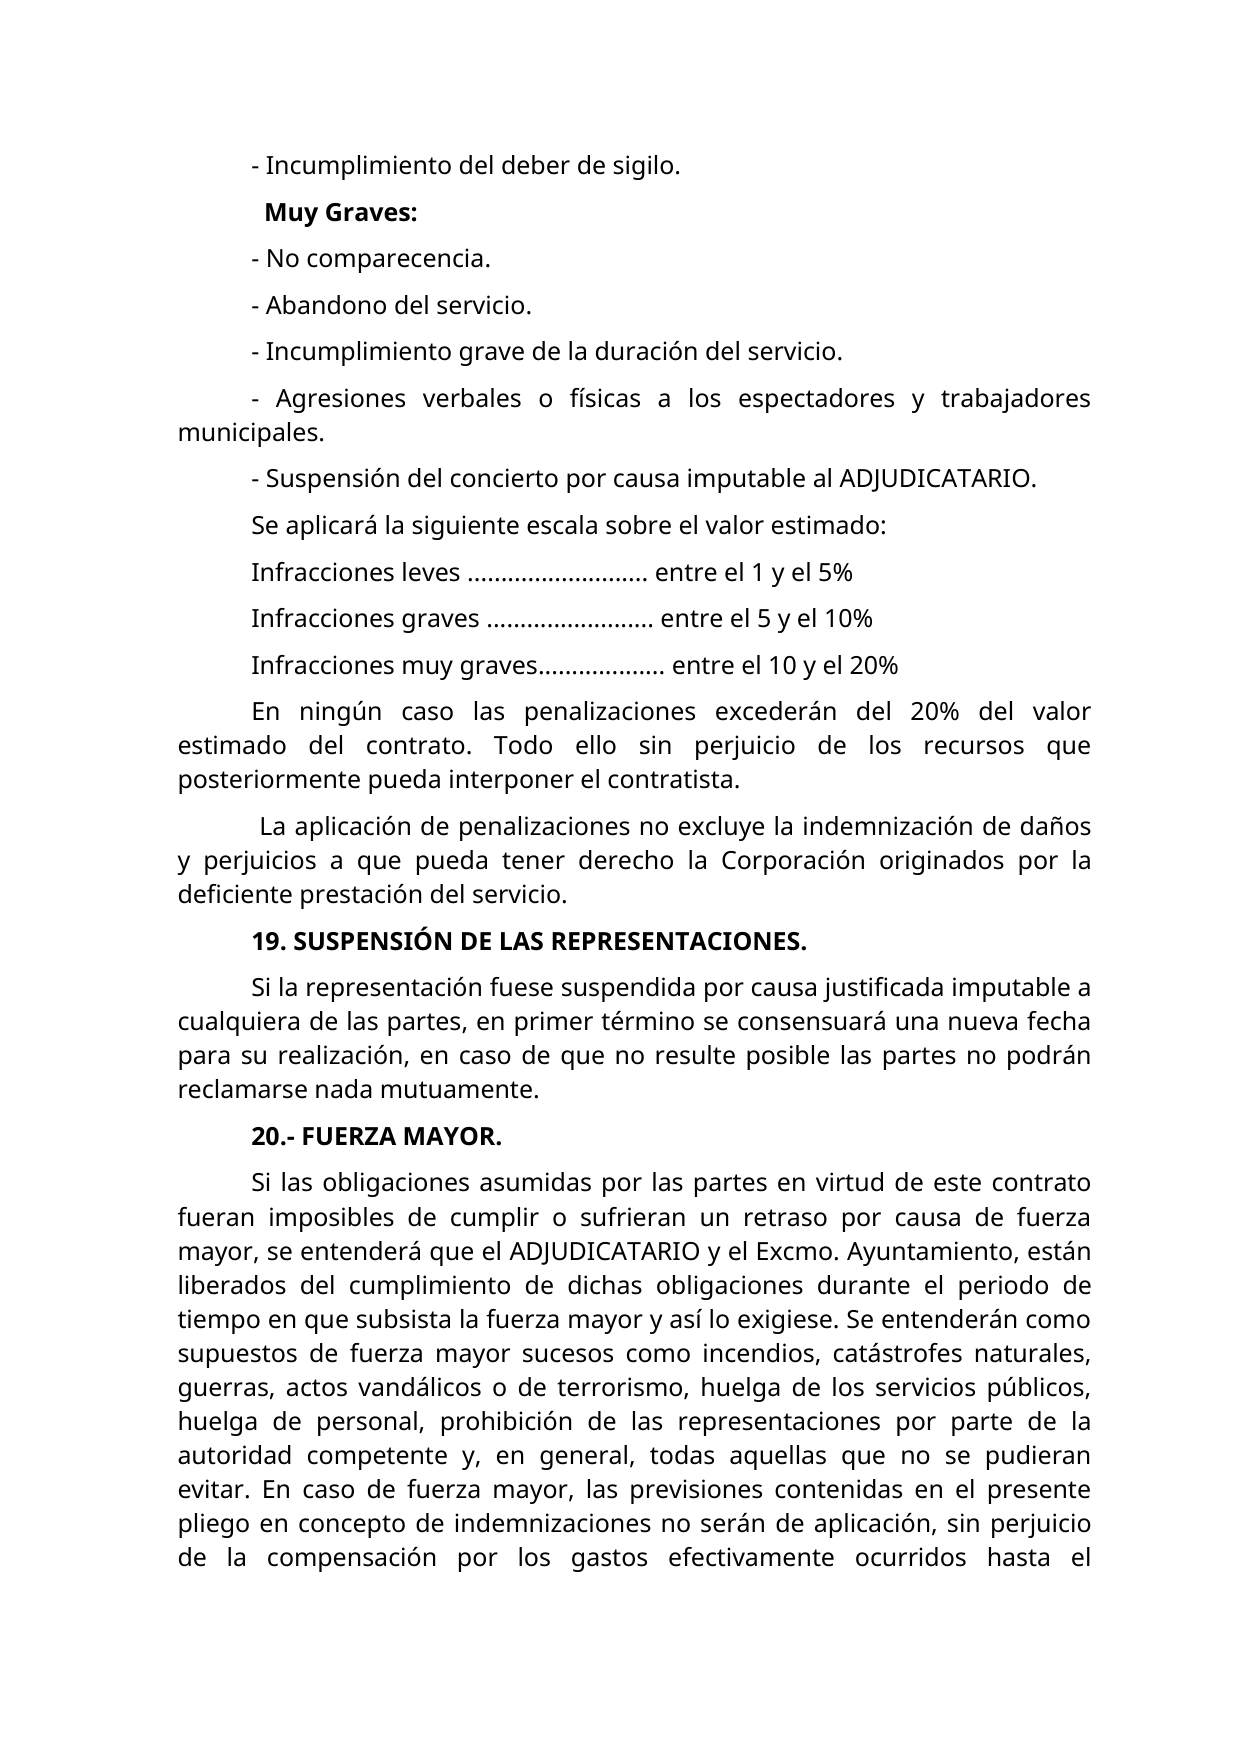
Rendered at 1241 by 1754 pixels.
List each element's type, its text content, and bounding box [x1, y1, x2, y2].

text 20.- FUERZA MAYOR. [177, 1118, 1093, 1153]
text - Suspensión del concierto por causa imputable al ADJUDICATARIO. [177, 461, 1093, 495]
text La aplicación de penalizaciones no excluye la indemnización de daños y perjuicios a que pueda tener derecho la Corporación originados por la deficiente prestación del servicio. [177, 808, 1093, 911]
text Se aplicará la siguiente escala sobre el valor estimado: [177, 508, 1093, 542]
text - Agresiones verbales o físicas a los espectadores y trabajadores municipales. [177, 380, 1093, 448]
text En ningún caso las penalizaciones excederán del 20% del valor estimado del contrato. Todo ello sin perjuicio de los recursos que posteriormente pueda interponer el contratista. [177, 694, 1093, 796]
text - Incumplimiento del deber de sigilo. [177, 148, 1093, 182]
text 19. SUSPENSIÓN DE LAS REPRESENTACIONES. [177, 923, 1093, 957]
text Si las obligaciones asumidas por las partes en virtud de este contrato fueran imposibles de cumplir o sufrieran un retraso por causa de fuerza mayor, se entenderá que el ADJUDICATARIO y el Excmo. Ayuntamiento, están liberados del cumplimiento de dichas obligaciones durante el periodo de tiempo en que subsista la fuerza mayor y así lo exigiese. Se entenderán como supuestos de fuerza mayor sucesos como incendios, catástrofes naturales, guerras, actos vandálicos o de terrorismo, huelga de los servicios públicos, huelga de personal, prohibición de las representaciones por parte de la autoridad competente y, en general, todas aquellas que no se pudieran evitar. En caso de fuerza mayor, las previsiones contenidas en el presente pliego en concepto de indemnizaciones no serán de aplicación, sin perjuicio de la compensación por los gastos efectivamente ocurridos hasta el [177, 1165, 1093, 1574]
text Si la representación fuese suspendida por causa justificada imputable a cualquiera de las partes, en primer término se consensuará una nueva fecha para su realización, en caso de que no resulte posible las partes no podrán reclamarse nada mutuamente. [177, 970, 1093, 1106]
text Infracciones graves ......................... entre el 5 y el 10% [177, 601, 1093, 635]
text Infracciones leves ........................... entre el 1 y el 5% [177, 554, 1093, 588]
text - Incumplimiento grave de la duración del servicio. [177, 334, 1093, 368]
text Infracciones muy graves................... entre el 10 y el 20% [177, 647, 1093, 681]
text - No comparecencia. [177, 241, 1093, 275]
text Muy Graves: [177, 194, 1093, 228]
text - Abandono del servicio. [177, 287, 1093, 321]
